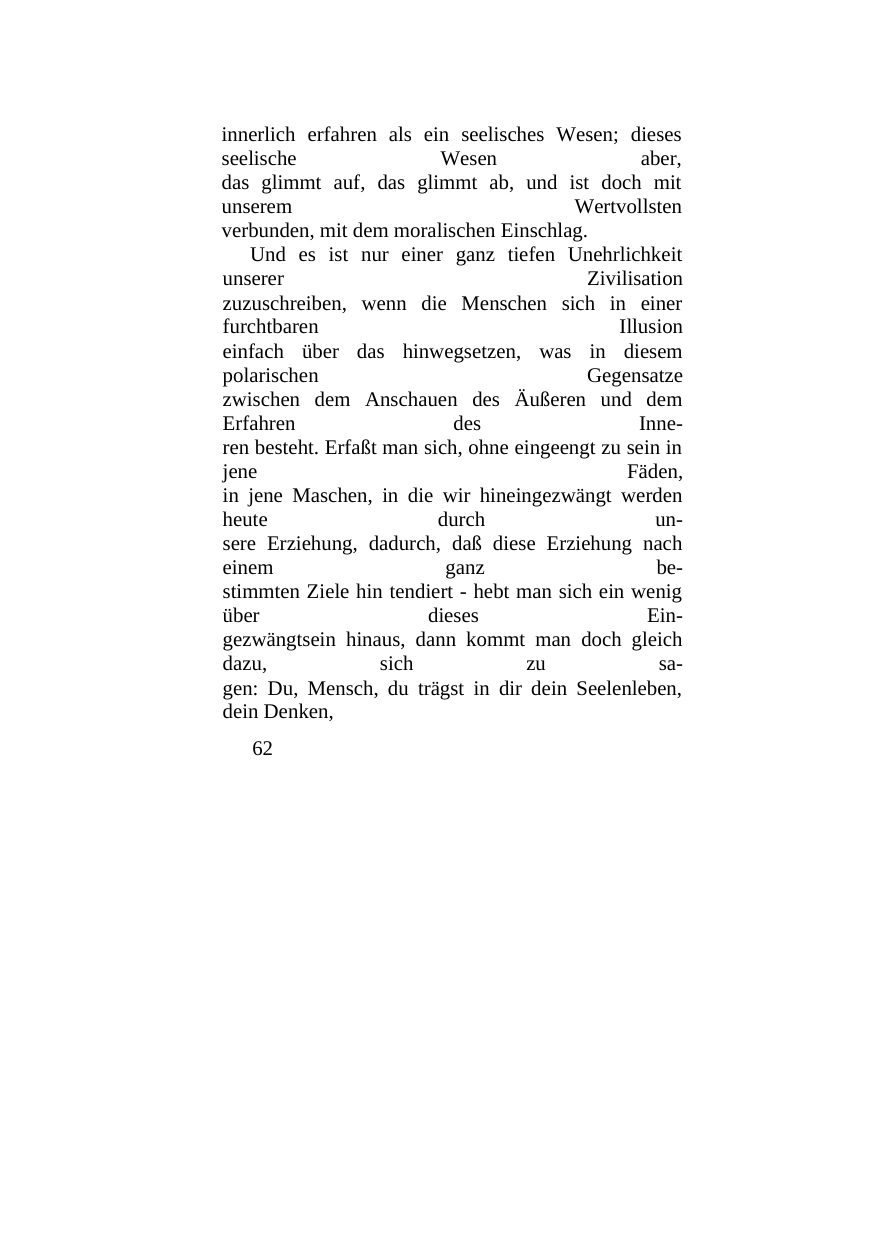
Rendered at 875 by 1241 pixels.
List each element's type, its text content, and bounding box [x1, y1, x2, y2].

text Und es ist nur einer ganz tiefen Unehrlichkeit unserer Zivilisation zuzuschreiben, wenn die Menschen sich in einer furchtbaren Illusion einfach über das hinwegsetzen, was in diesem polarischen Gegensatze zwischen dem Anschauen des Äußeren und dem Erfahren des Inne- ren besteht. Erfaßt man sich, ohne eingeengt zu sein in jene Fäden, in jene Maschen, in die wir hineingezwängt werden heute durch un- sere Erziehung, dadurch, daß diese Erziehung nach einem ganz be- stimmten Ziele hin tendiert - hebt man sich ein wenig über dieses Ein- gezwängtsein hinaus, dann kommt man doch gleich dazu, sich zu sa- gen: Du, Mensch, du trägst in dir dein Seelenleben, dein Denken, [222, 242, 683, 723]
text 62 [252, 736, 683, 760]
text innerlich erfahren als ein seelisches Wesen; dieses seelische Wesen aber, das glimmt auf, das glimmt ab, und ist doch mit unserem Wertvollsten verbunden, mit dem moralischen Einschlag. [221, 122, 682, 242]
